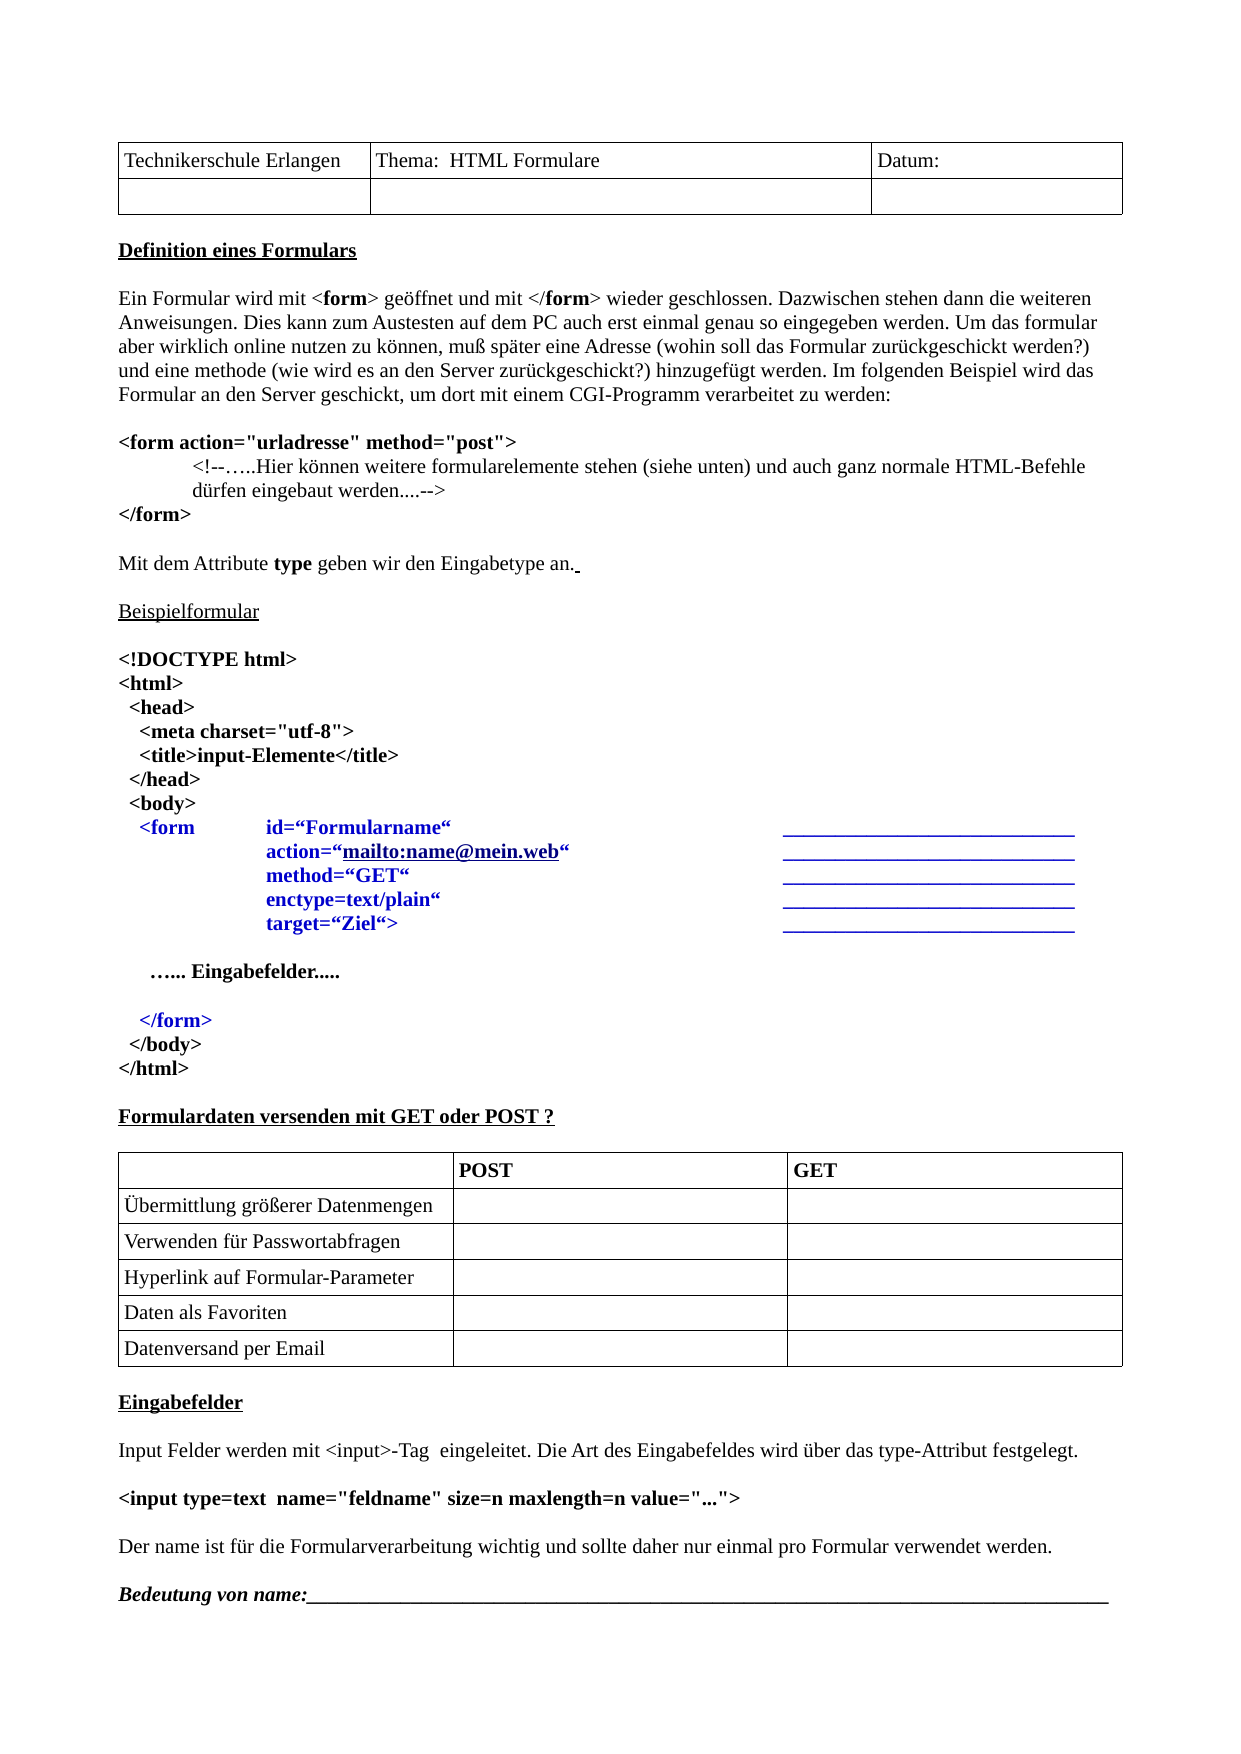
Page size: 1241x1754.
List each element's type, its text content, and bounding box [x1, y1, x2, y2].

text Beispielformular [118, 598, 1122, 623]
table_cell Verwenden für Passwortabfragen [119, 1224, 453, 1259]
table_header POST [454, 1153, 787, 1188]
text Ein Formular wird mit <form> geöffnet und mit </form> wieder geschlossen. Dazwischen stehen dann die weiteren Anweisungen. Dies kann zum Austesten auf dem PC auch erst einmal genau so eingegeben werden. Um das formular aber wirklich online nutzen zu können, muß später eine Adresse (wohin soll das Formular zurückgeschickt werden?) und eine methode (wie wird es an den Server zurückgeschickt?) hinzugefügt werden. Im folgenden Beispiel wird das Formular an den Server geschickt, um dort mit einem CGI-Programm verarbeitet zu werden: [118, 286, 1122, 406]
text Formulardaten versenden mit GET oder POST ? [118, 1104, 1122, 1128]
table_cell [788, 1224, 1122, 1259]
text <!DOCTYPE html> [118, 647, 1122, 671]
text Der name ist für die Formularverarbeitung wichtig und sollte daher nur einmal pro Formular verwendet werden. [118, 1534, 1122, 1558]
text Bedeutung von name:_____________________________________________________________________________ [118, 1582, 1122, 1606]
table_cell Hyperlink auf Formular-Parameter [119, 1260, 453, 1294]
text …... Eingabefelder..... [118, 959, 1122, 983]
text <head> [118, 695, 1122, 719]
text <html> [118, 671, 1122, 695]
text <form id=“Formularname“ ____________________________ [118, 815, 1122, 839]
table_cell Daten als Favoriten [119, 1296, 453, 1330]
text method=“GET“ ____________________________ [118, 863, 1122, 887]
text target=“Ziel“> ____________________________ [118, 911, 1122, 935]
text Mit dem Attribute type geben wir den Eingabetype an. [118, 550, 1122, 574]
table_cell [872, 179, 1122, 213]
text <form action="urladresse" method="post"> [118, 430, 1122, 454]
table_cell [788, 1189, 1122, 1223]
table_cell [371, 179, 871, 213]
text </html> [118, 1056, 1122, 1080]
text enctype=text/plain“ ____________________________ [118, 887, 1122, 911]
text </form> [118, 1008, 1122, 1032]
text Eingabefelder [118, 1390, 1122, 1414]
table_cell [788, 1296, 1122, 1330]
table_cell [454, 1260, 787, 1294]
table_header Thema: HTML Formulare [371, 143, 871, 178]
text </head> [118, 767, 1122, 791]
table_cell [454, 1296, 787, 1330]
text <body> [118, 791, 1122, 815]
table_cell [454, 1331, 787, 1366]
table_cell Übermittlung größerer Datenmengen [119, 1189, 453, 1223]
table_cell [454, 1189, 787, 1223]
text Definition eines Formulars [118, 238, 1122, 262]
table_header Datum: [872, 143, 1122, 178]
table_header GET [788, 1153, 1122, 1188]
table_cell [119, 179, 370, 213]
table_header [119, 1153, 453, 1188]
table_cell Datenversand per Email [119, 1331, 453, 1366]
table_header Technikerschule Erlangen [119, 143, 370, 178]
text </form> [118, 502, 1122, 526]
text </body> [118, 1032, 1122, 1056]
text action=“mailto:name@mein.web“ ____________________________ [118, 839, 1122, 863]
text Input Felder werden mit <input>-Tag eingeleitet. Die Art des Eingabefeldes wird über das type-Attribut festgelegt. [118, 1438, 1122, 1462]
text <!--…..Hier können weitere formularelemente stehen (siehe unten) und auch ganz normale HTML-Befehle dürfen eingebaut werden....--> [118, 454, 1122, 502]
text <title>input-Elemente</title> [118, 743, 1122, 767]
table_cell [454, 1224, 787, 1259]
table_cell [788, 1331, 1122, 1366]
table_cell [788, 1260, 1122, 1294]
text <meta charset="utf-8"> [118, 719, 1122, 743]
text <input type=text name="feldname" size=n maxlength=n value="..."> [118, 1486, 1122, 1510]
